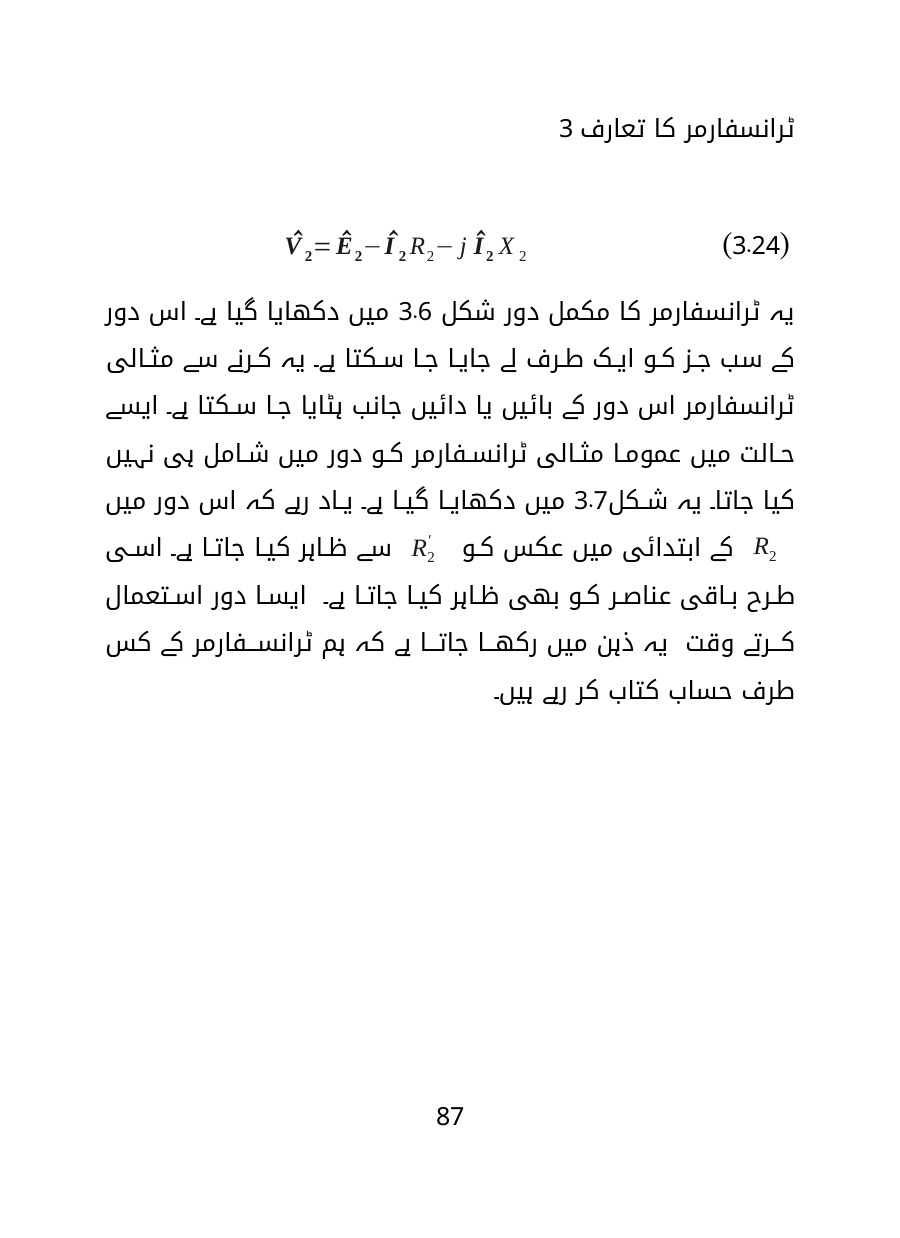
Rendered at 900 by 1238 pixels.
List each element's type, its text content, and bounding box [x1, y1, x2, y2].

table_header (3.24) [698, 216, 795, 288]
table_header [105, 216, 698, 288]
text یہ ٹرانسفارمر کا مکمل دور شکل 3.6 میں دکھایا گیا ہے۔ اس دور کے سب جز کو ایک طرف لے جایا جا سکتا ہے۔ یہ کرنے سے مثالی ٹرانسفارمر اس دور کے بائیں یا دائیں جانب ہٹایا جا سکتا ہے۔ ایسے حالت میں عموما مثالی ٹرانسفارمر کو دور میں شامل ہی نہیں کیا جاتا۔ یہ شکل3.7 میں دکھایا گیا ہے۔ یاد رہے کہ اس دور میں کے ابتدائی میں عکس کو سے ظاہر کیا جاتا ہے۔ اسی طرح باقی عناصر کو بھی ظاہر کیا جاتا ہے۔ ایسا دور استعمال کرتے وقت یہ ذہن میں رکھا جاتا ہے کہ ہم ٹرانسفارمر کے کس طرف حساب کتاب کر رہے ہیں۔ [105, 288, 795, 714]
